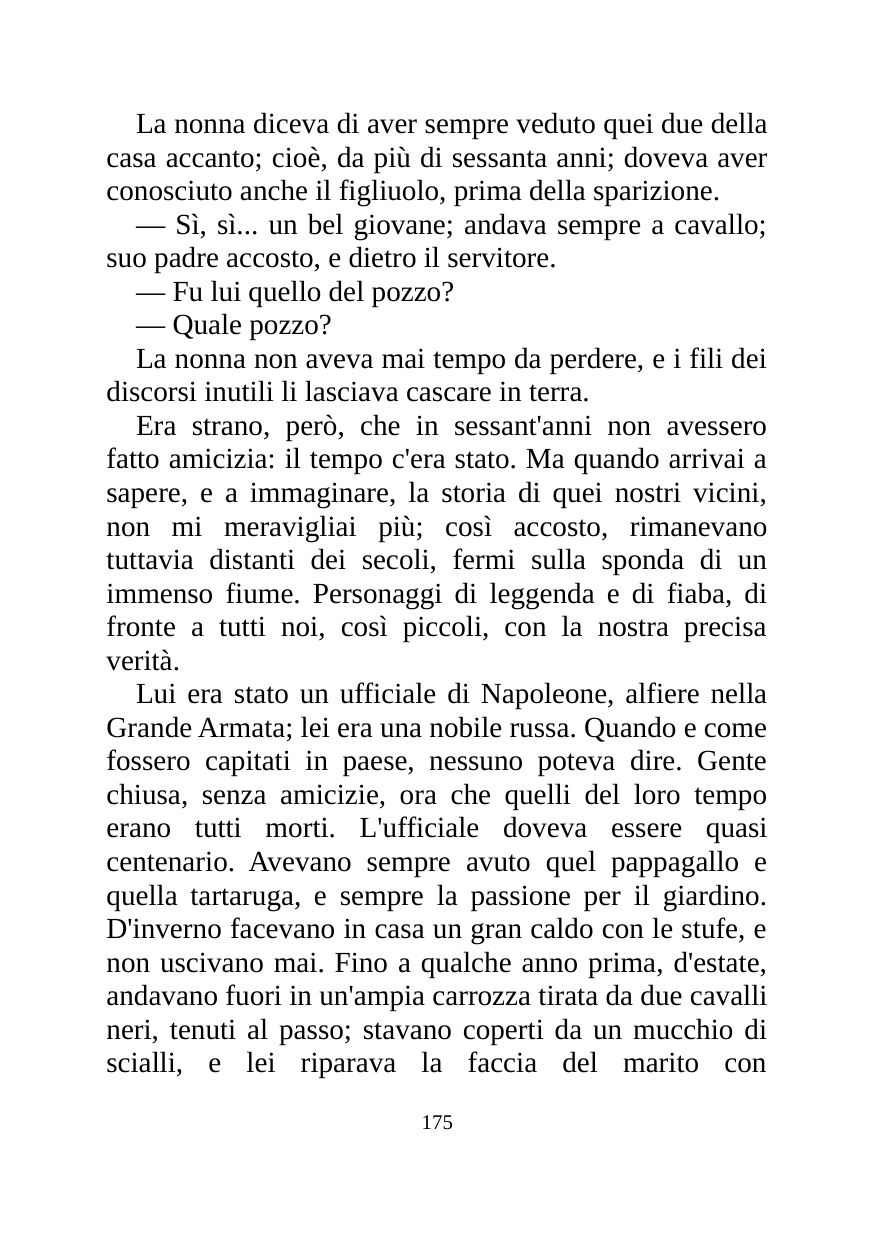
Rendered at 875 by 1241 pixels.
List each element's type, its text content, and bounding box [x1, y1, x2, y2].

text — Sì, sì... un bel giovane; andava sempre a cavallo; suo padre accosto, e dietro il servitore. [106, 207, 768, 274]
text La nonna non aveva mai tempo da perdere, e i fili dei discorsi inutili li lasciava cascare in terra. [106, 341, 768, 408]
text Lui era stato un ufficiale di Napoleone, alfiere nella Grande Armata; lei era una nobile russa. Quando e come fossero capitati in paese, nessuno poteva dire. Gente chiusa, senza amicizie, ora che quelli del loro tempo erano tutti morti. L'ufficiale doveva essere quasi centenario. Avevano sempre avuto quel pappagallo e quella tartaruga, e sempre la passione per il giardino. D'inverno facevano in casa un gran caldo con le stufe, e non uscivano mai. Fino a qualche anno prima, d'estate, andavano fuori in un'ampia carrozza tirata da due cavalli neri, tenuti al passo; stavano coperti da un mucchio di scialli, e lei riparava la faccia del marito con [106, 676, 768, 1079]
text — Fu lui quello del pozzo? [106, 274, 768, 307]
text — Quale pozzo? [106, 307, 768, 341]
text La nonna diceva di aver sempre veduto quei due della casa accanto; cioè, da più di sessanta anni; doveva aver conosciuto anche il figliuolo, prima della sparizione. [106, 106, 768, 207]
text Era strano, però, che in sessant'anni non avessero fatto amicizia: il tempo c'era stato. Ma quando arrivai a sapere, e a immaginare, la storia di quei nostri vicini, non mi meravigliai più; così accosto, rimanevano tuttavia distanti dei secoli, fermi sulla sponda di un immenso fiume. Personaggi di leggenda e di fiaba, di fronte a tutti noi, così piccoli, con la nostra precisa verità. [106, 408, 768, 676]
